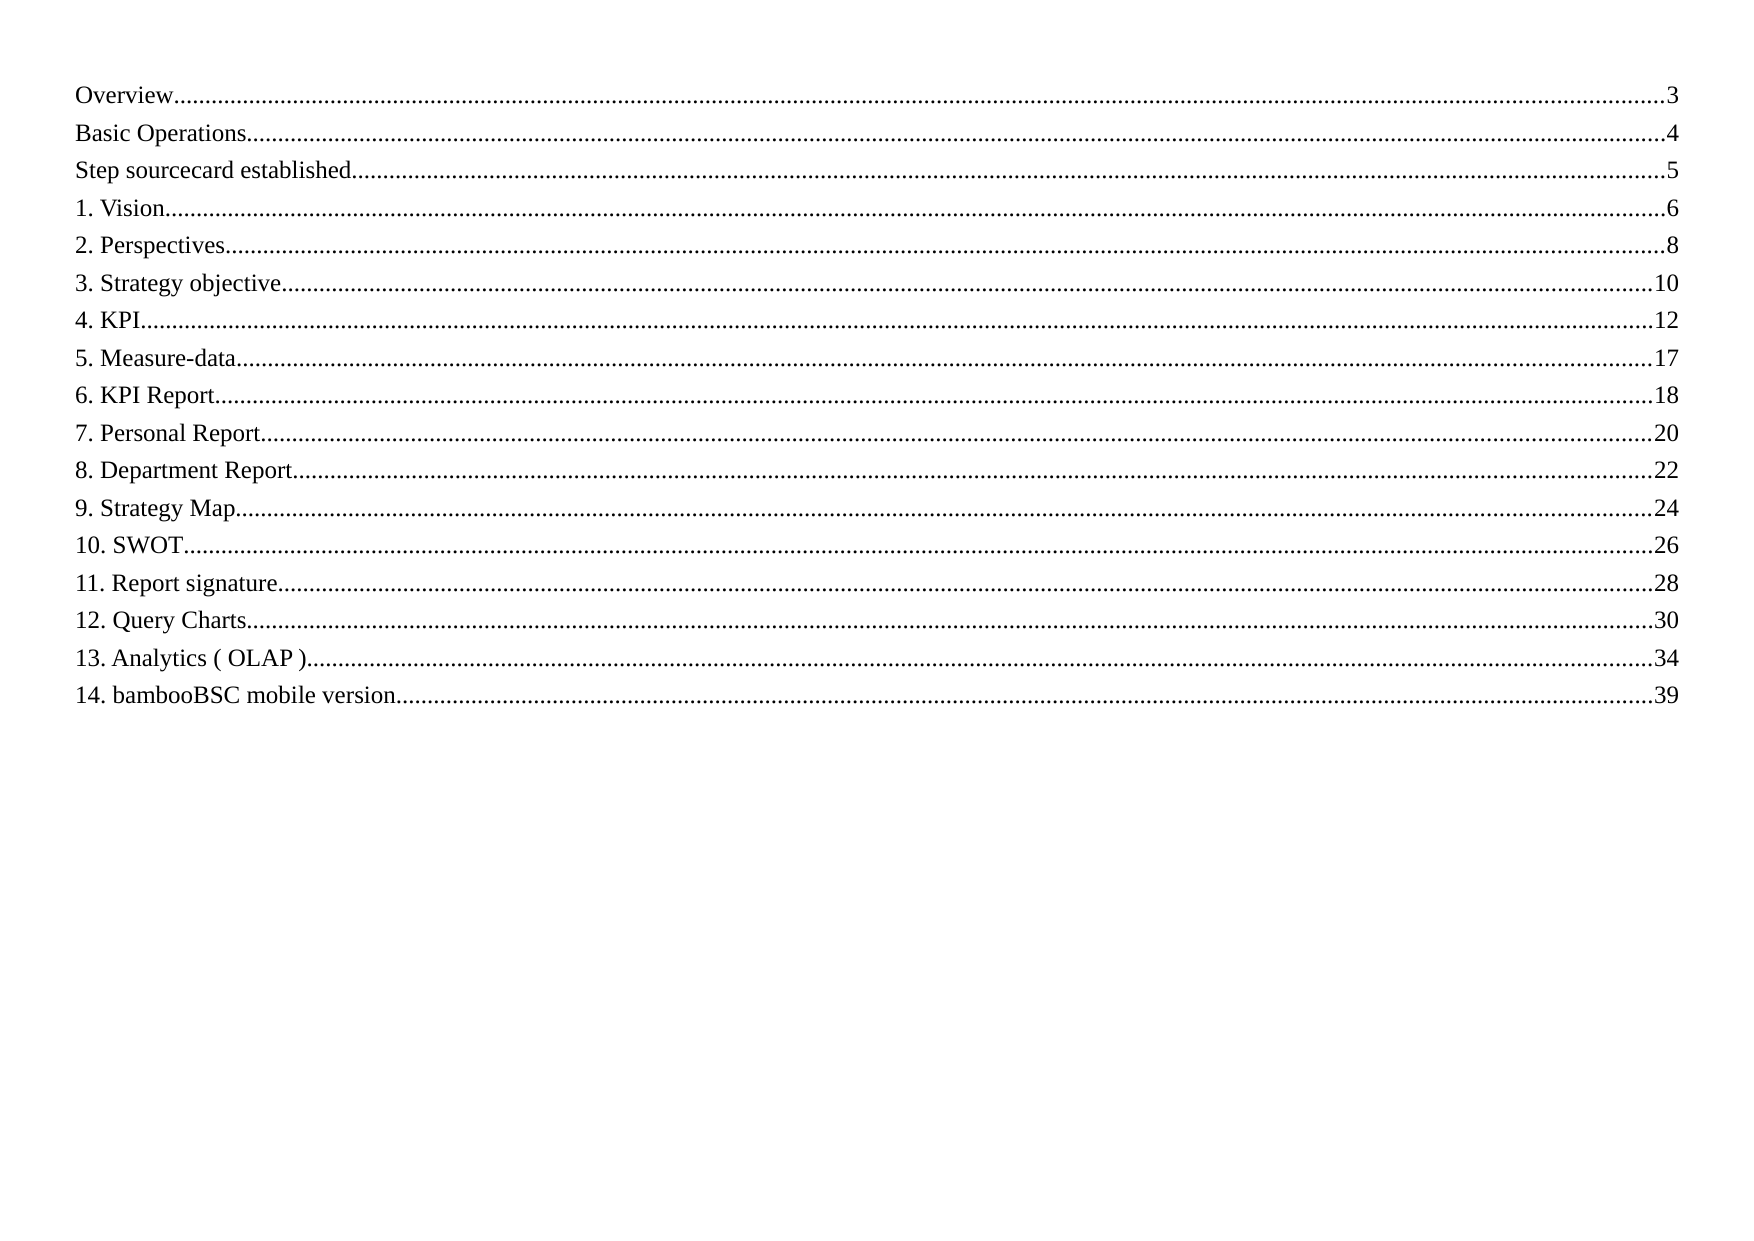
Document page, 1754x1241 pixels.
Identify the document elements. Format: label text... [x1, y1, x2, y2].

text 4. KPI 12 [75, 301, 1679, 339]
text Overview 3 [75, 76, 1679, 114]
text Step sourcecard established 5 [75, 151, 1679, 189]
text 2. Perspectives 8 [75, 226, 1679, 264]
text 12. Query Charts 30 [75, 601, 1679, 639]
text Basic Operations 4 [75, 114, 1679, 151]
text 14. bambooBSC mobile version 39 [75, 676, 1679, 714]
text 13. Analytics ( OLAP ) 34 [75, 639, 1679, 676]
text 1. Vision 6 [75, 189, 1679, 226]
text 7. Personal Report 20 [75, 414, 1679, 451]
text 3. Strategy objective 10 [75, 264, 1679, 301]
text 10. SWOT 26 [75, 526, 1679, 564]
text 5. Measure-data 17 [75, 339, 1679, 376]
text 6. KPI Report 18 [75, 376, 1679, 414]
text 9. Strategy Map 24 [75, 489, 1679, 526]
text 11. Report signature 28 [75, 564, 1679, 601]
text 8. Department Report 22 [75, 451, 1679, 489]
